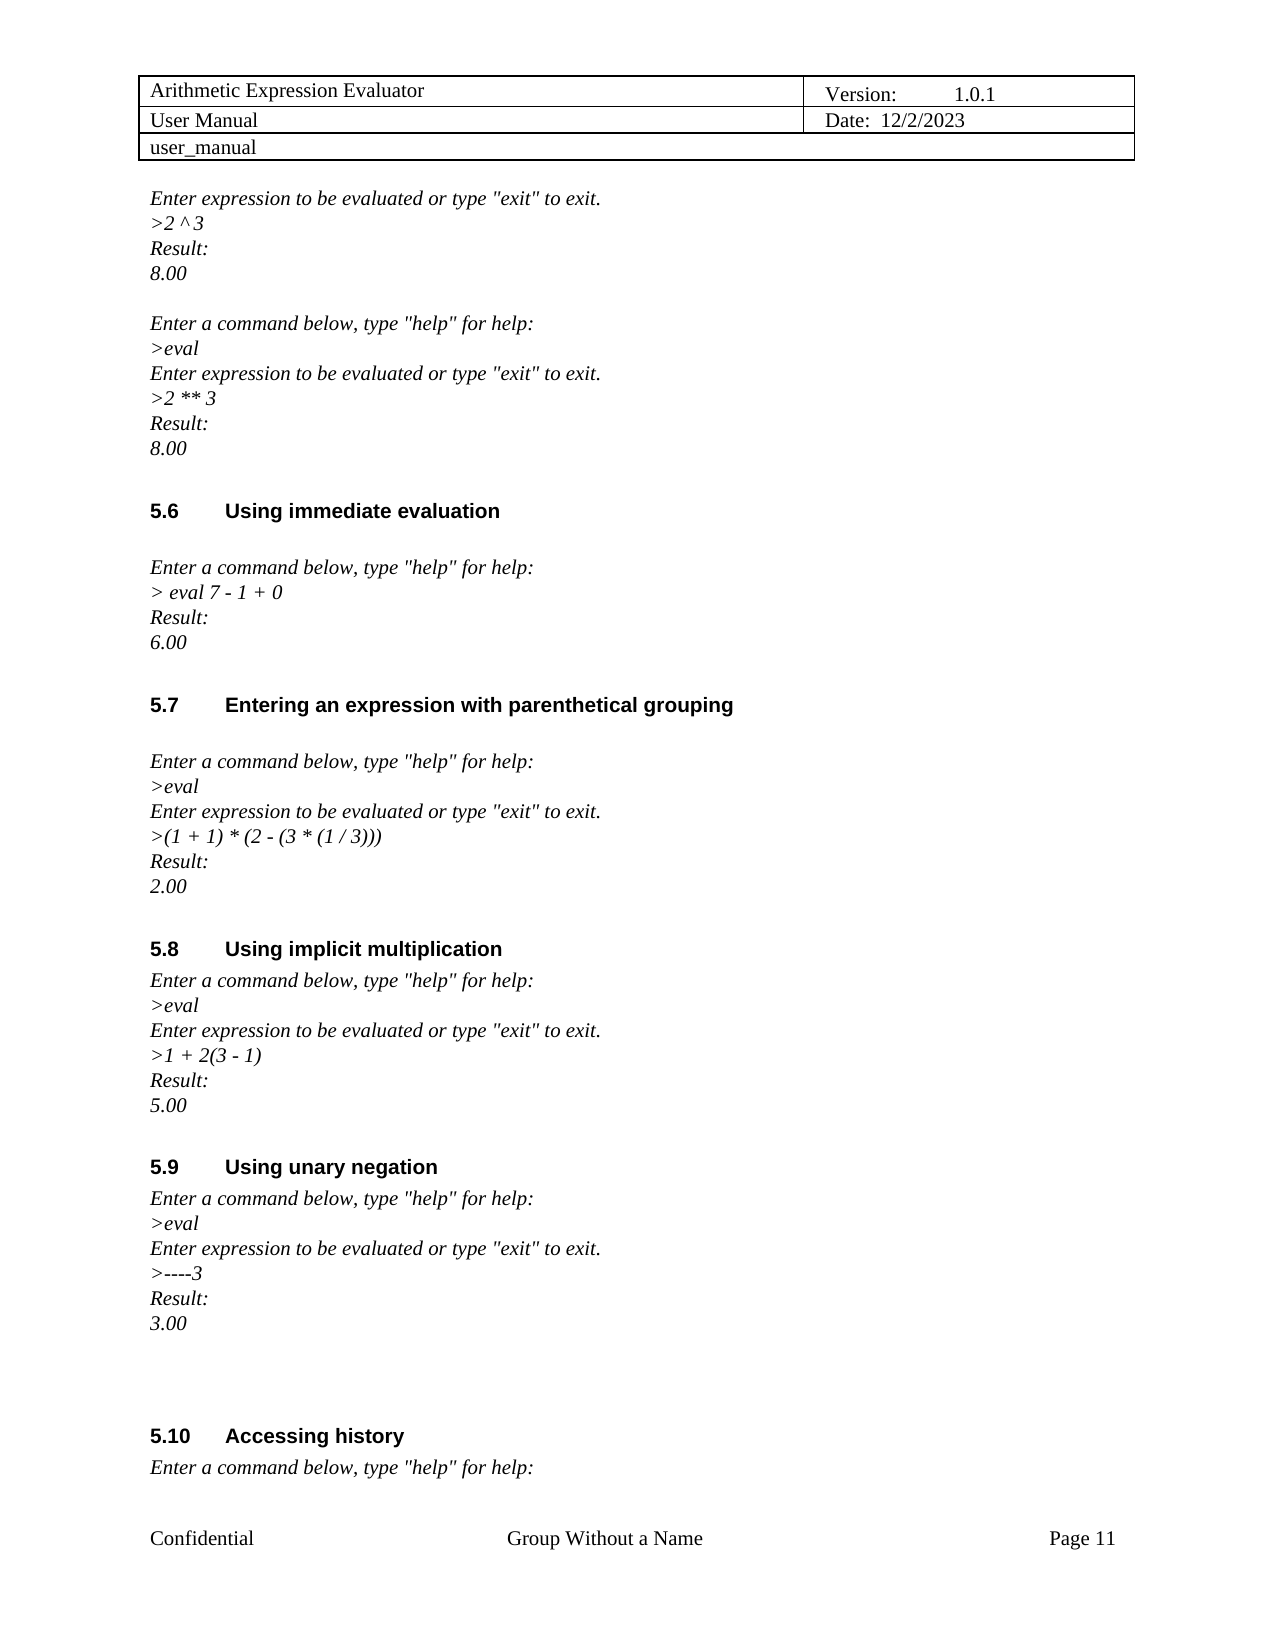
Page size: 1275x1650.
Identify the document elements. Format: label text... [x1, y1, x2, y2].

text Enter a command below, type "help" for help: [150, 967, 1125, 992]
text Enter expression to be evaluated or type "exit" to exit. [150, 798, 1125, 823]
text >eval [150, 992, 1125, 1017]
text 8.00 [150, 260, 1125, 285]
text Result: [150, 1285, 1125, 1310]
text >1 + 2(3 - 1) [150, 1042, 1125, 1067]
text >----3 [150, 1260, 1125, 1285]
text >2 ^ 3 [150, 210, 1125, 235]
subtitle 5.9 Using unary negation [150, 1154, 1125, 1179]
text 8.00 [150, 435, 1125, 460]
text Enter expression to be evaluated or type "exit" to exit. [150, 185, 1125, 210]
text Enter a command below, type "help" for help: [150, 748, 1125, 773]
text > eval 7 - 1 + 0 [150, 579, 1125, 604]
text Result: [150, 604, 1125, 629]
text Enter a command below, type "help" for help: [150, 1454, 1125, 1479]
text Result: [150, 235, 1125, 260]
text 6.00 [150, 629, 1125, 654]
text >eval [150, 335, 1125, 360]
text Enter expression to be evaluated or type "exit" to exit. [150, 1017, 1125, 1042]
text Enter a command below, type "help" for help: [150, 310, 1125, 335]
text >2 ** 3 [150, 385, 1125, 410]
text Result: [150, 1067, 1125, 1092]
subtitle 5.7 Entering an expression with parenthetical grouping [150, 692, 1125, 717]
text Enter expression to be evaluated or type "exit" to exit. [150, 1235, 1125, 1260]
text Result: [150, 848, 1125, 873]
text Result: [150, 410, 1125, 435]
text Enter a command below, type "help" for help: [150, 554, 1125, 579]
text >eval [150, 1210, 1125, 1235]
text Enter a command below, type "help" for help: [150, 1185, 1125, 1210]
subtitle 5.8 Using implicit multiplication [150, 935, 1125, 960]
text >eval [150, 773, 1125, 798]
text Enter expression to be evaluated or type "exit" to exit. [150, 360, 1125, 385]
text >(1 + 1) * (2 - (3 * (1 / 3))) [150, 823, 1125, 848]
subtitle 5.6 Using immediate evaluation [150, 498, 1125, 523]
text 5.00 [150, 1092, 1125, 1117]
subtitle 5.10 Accessing history [150, 1423, 1125, 1448]
text 3.00 [150, 1310, 1125, 1335]
text 2.00 [150, 873, 1125, 898]
